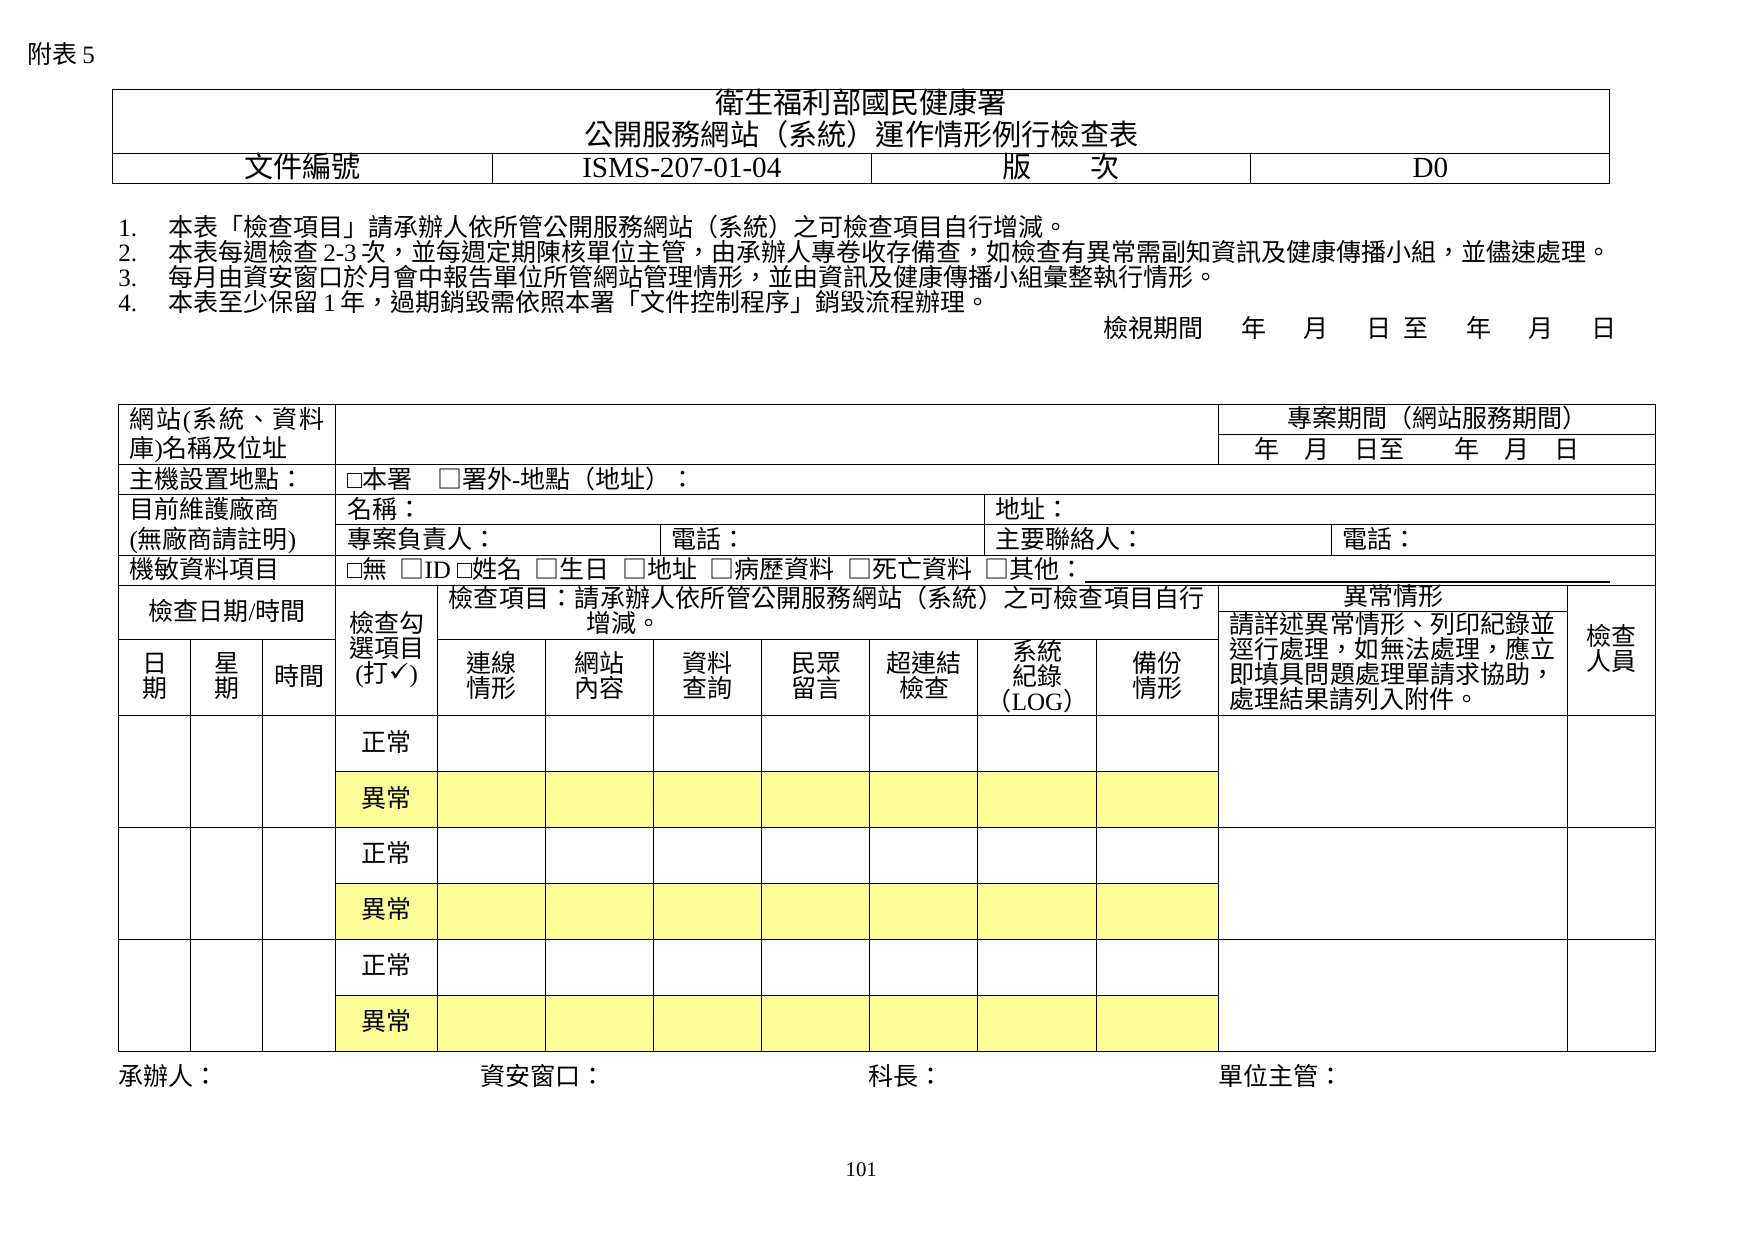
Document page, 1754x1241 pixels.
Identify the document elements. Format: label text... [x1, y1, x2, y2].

table_cell [654, 940, 761, 995]
table_cell 超連結 檢查 [870, 640, 977, 715]
table_cell 星期 [191, 640, 262, 715]
table_cell [546, 884, 653, 939]
list [12, 27, 137, 83]
table_cell [438, 716, 545, 771]
table_cell [546, 828, 653, 883]
table_cell 系統 紀錄 （LOG） [978, 640, 1096, 715]
table_header [336, 405, 1218, 464]
table_cell 正常 [336, 828, 437, 883]
table_cell [654, 828, 761, 883]
table_cell [978, 884, 1096, 939]
table_cell 正常 [336, 940, 437, 995]
table_cell 資料 查詢 [654, 640, 761, 715]
table_cell [546, 772, 653, 827]
table_cell 機敏資料項目 [119, 556, 335, 585]
table_cell 連線 情形 [438, 640, 545, 715]
table_cell 電話： [1332, 525, 1655, 554]
table_cell [978, 772, 1096, 827]
table_cell 正常 [336, 716, 437, 771]
table_cell [1568, 716, 1655, 827]
list 本表「檢查項目」請承辦人依所管公開服務網站（系統）之可檢查項目自行增減。 [118, 216, 1614, 241]
table_cell [870, 884, 977, 939]
table_cell [119, 828, 190, 939]
table_cell [438, 772, 545, 827]
table_cell 民眾 留言 [762, 640, 869, 715]
table_cell [1097, 996, 1218, 1051]
table_cell 時間 [263, 640, 335, 715]
table_cell [191, 828, 262, 939]
table_cell [978, 940, 1096, 995]
table_cell [654, 716, 761, 771]
table_cell [762, 716, 869, 771]
table_cell 檢查勾選項目 (打) [336, 586, 437, 715]
table_cell [978, 828, 1096, 883]
table_cell 檢查人員 [1568, 586, 1655, 715]
text 檢視期間 年 月 日 至 年 月 日 [118, 316, 1616, 343]
table_cell [438, 940, 545, 995]
table_cell 名稱： [336, 495, 984, 524]
table_cell 年 月 日至 年 月 日 [1219, 435, 1655, 464]
table_cell [654, 996, 761, 1051]
list 本表至少保留1年，過期銷毀需依照本署「文件控制程序」銷毀流程辦理。 [118, 291, 1614, 316]
table_cell [1097, 716, 1218, 771]
table_cell [263, 828, 335, 939]
table_cell [654, 772, 761, 827]
table_cell [870, 772, 977, 827]
table_cell [119, 716, 190, 827]
table_header 專案期間（網站服務期間） [1219, 405, 1655, 434]
table_cell 檢查項目：請承辦人依所管公開服務網站（系統）之可檢查項目自行增減。 [438, 586, 1218, 639]
table_cell [1219, 828, 1567, 939]
table_cell [870, 996, 977, 1051]
table_cell [870, 716, 977, 771]
table_cell 電話： [661, 525, 984, 554]
table_cell [1097, 884, 1218, 939]
table_cell [191, 716, 262, 827]
table_cell [1097, 828, 1218, 883]
table_cell [1568, 828, 1655, 939]
list 每月由資安窗口於月會中報告單位所管網站管理情形，並由資訊及健康傳播小組彙整執行情形。 [118, 266, 1614, 291]
table_cell [762, 828, 869, 883]
table_cell [762, 940, 869, 995]
table_cell [263, 716, 335, 827]
table_cell 異常 [336, 884, 437, 939]
table_cell [438, 996, 545, 1051]
table_cell [263, 940, 335, 1051]
table_cell [654, 884, 761, 939]
table_cell □本署 □署外-地點（地址）： [336, 465, 1655, 494]
table_cell [1097, 940, 1218, 995]
table_cell 目前維護廠商 (無廠商請註明) [119, 495, 335, 554]
table_cell [438, 884, 545, 939]
table_cell [762, 884, 869, 939]
table_cell 地址： [985, 495, 1655, 524]
table_cell 備份 情形 [1097, 640, 1218, 715]
table_cell [1568, 940, 1655, 1051]
table_cell [1097, 772, 1218, 827]
table_cell 主機設置地點： [119, 465, 335, 494]
list 本表每週檢查2-3次，並每週定期陳核單位主管，由承辦人專卷收存備查，如檢查有異常需副知資訊及健康傳播小組，並儘速處理。 [118, 241, 1614, 266]
table_cell [1219, 940, 1567, 1051]
table_cell [978, 996, 1096, 1051]
table_cell [978, 716, 1096, 771]
table_cell □無 □ID □姓名 □生日 □地址 □病歷資料 □死亡資料 □其他： [336, 556, 1655, 585]
table_cell [546, 716, 653, 771]
table_cell 日期 [119, 640, 190, 715]
table_cell [762, 772, 869, 827]
table_header 網站(系統、資料庫)名稱及位址 [119, 405, 335, 464]
table_cell [438, 828, 545, 883]
table_cell 請詳述異常情形、列印紀錄並逕行處理，如無法處理，應立即填具問題處理單請求協助，處理結果請列入附件。 [1219, 612, 1567, 715]
list 附表5 [27, 35, 122, 71]
table_cell [546, 996, 653, 1051]
table_cell 主要聯絡人： [985, 525, 1331, 554]
table_cell [1219, 716, 1567, 827]
table_cell [191, 940, 262, 1051]
table_cell 網站 內容 [546, 640, 653, 715]
table_cell 專案負責人： [336, 525, 660, 554]
table_cell 異常 [336, 772, 437, 827]
table_cell [119, 940, 190, 1051]
text 承辦人： 資安窗口： 科長： 單位主管： [118, 1062, 1604, 1091]
table_cell [870, 828, 977, 883]
table_cell [870, 940, 977, 995]
table_cell 異常 [336, 996, 437, 1051]
table_cell 檢查日期/時間 [119, 586, 335, 639]
table_cell [762, 996, 869, 1051]
table_cell [546, 940, 653, 995]
table_cell 異常情形 [1219, 586, 1567, 611]
